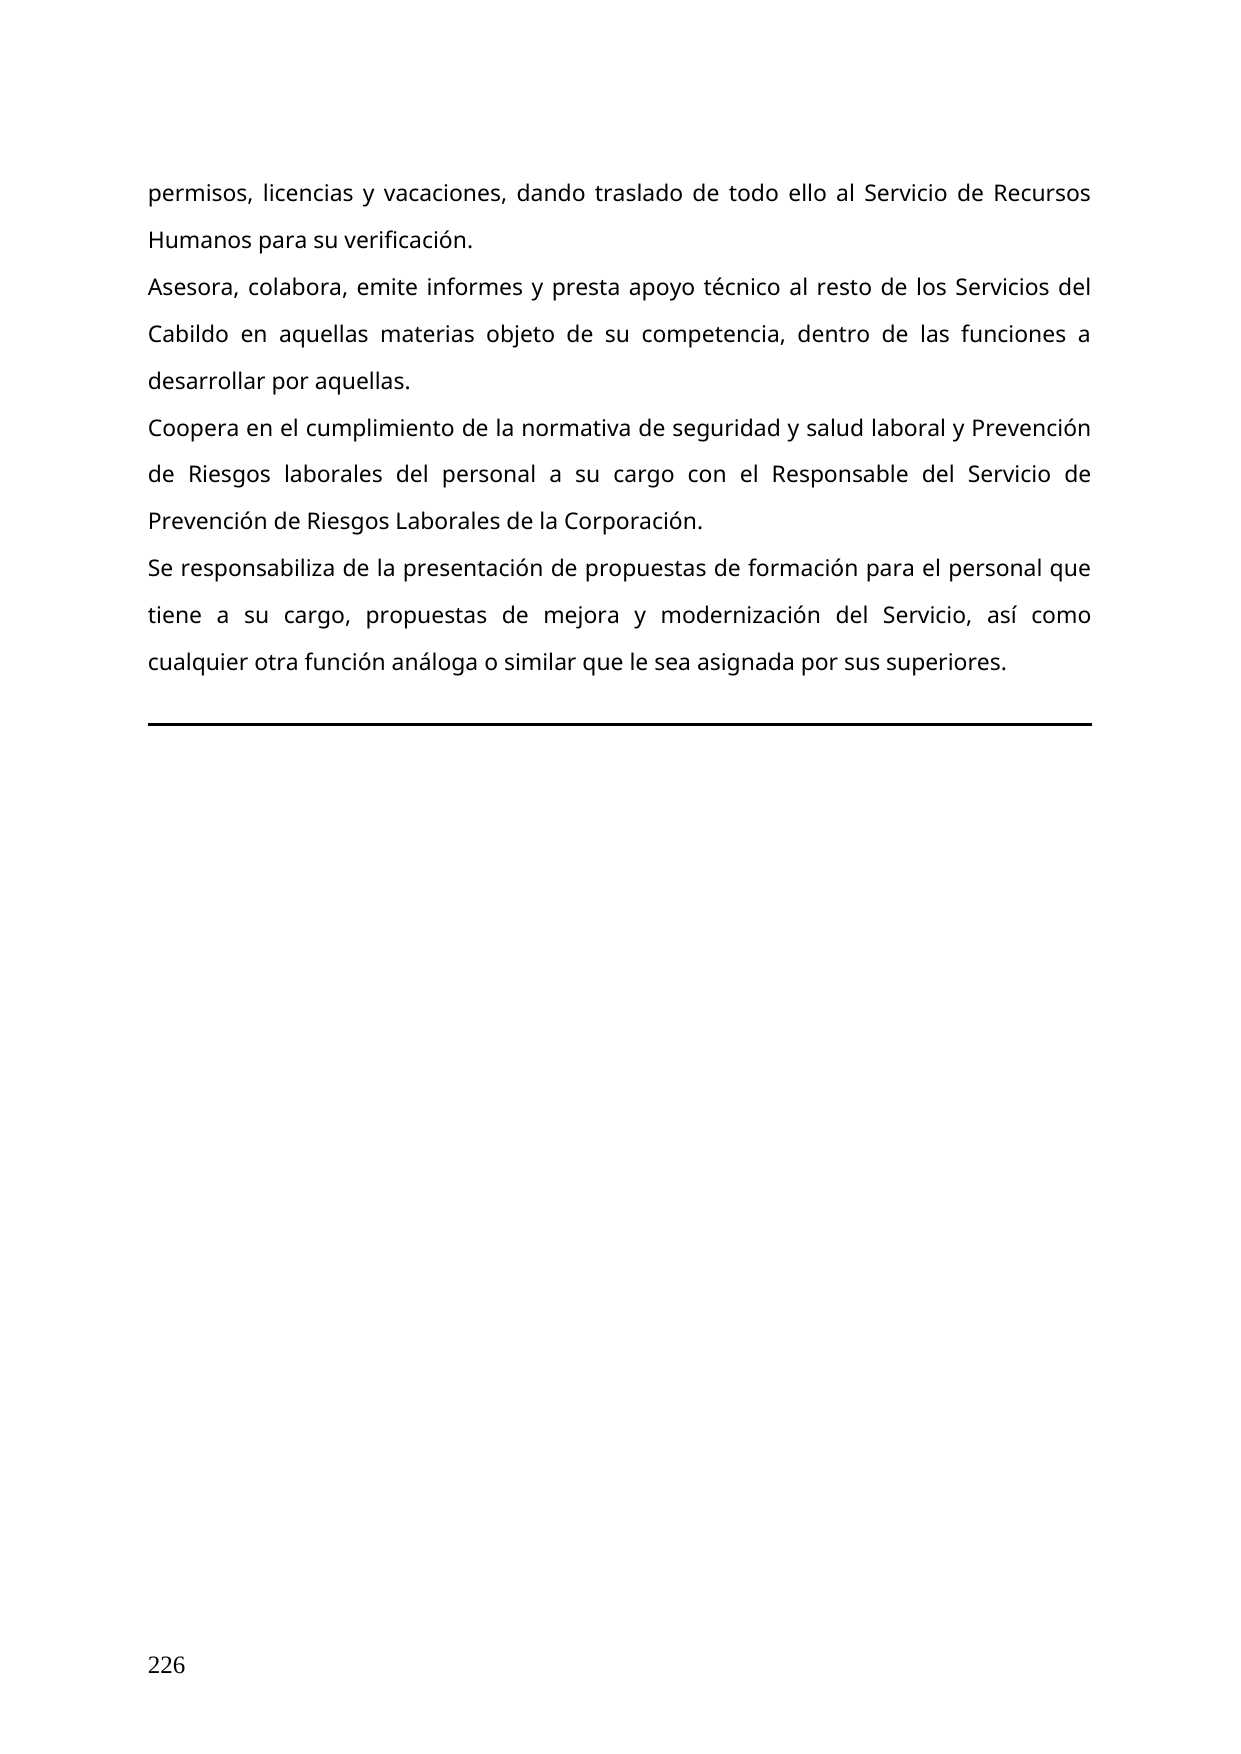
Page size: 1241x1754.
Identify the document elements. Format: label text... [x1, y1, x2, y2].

text permisos, licencias y vacaciones, dando traslado de todo ello al Servicio de Recursos Humanos para su verificación. [148, 177, 1092, 255]
text Coopera en el cumplimiento de la normativa de seguridad y salud laboral y Prevención de Riesgos laborales del personal a su cargo con el Responsable del Servicio de Prevención de Riesgos Laborales de la Corporación. [148, 412, 1092, 537]
text Se responsabiliza de la presentación de propuestas de formación para el personal que tiene a su cargo, propuestas de mejora y modernización del Servicio, así como cualquier otra función análoga o similar que le sea asignada por sus superiores. [148, 552, 1092, 677]
text Asesora, colabora, emite informes y presta apoyo técnico al resto de los Servicios del Cabildo en aquellas materias objeto de su competencia, dentro de las funciones a desarrollar por aquellas. [148, 271, 1092, 396]
